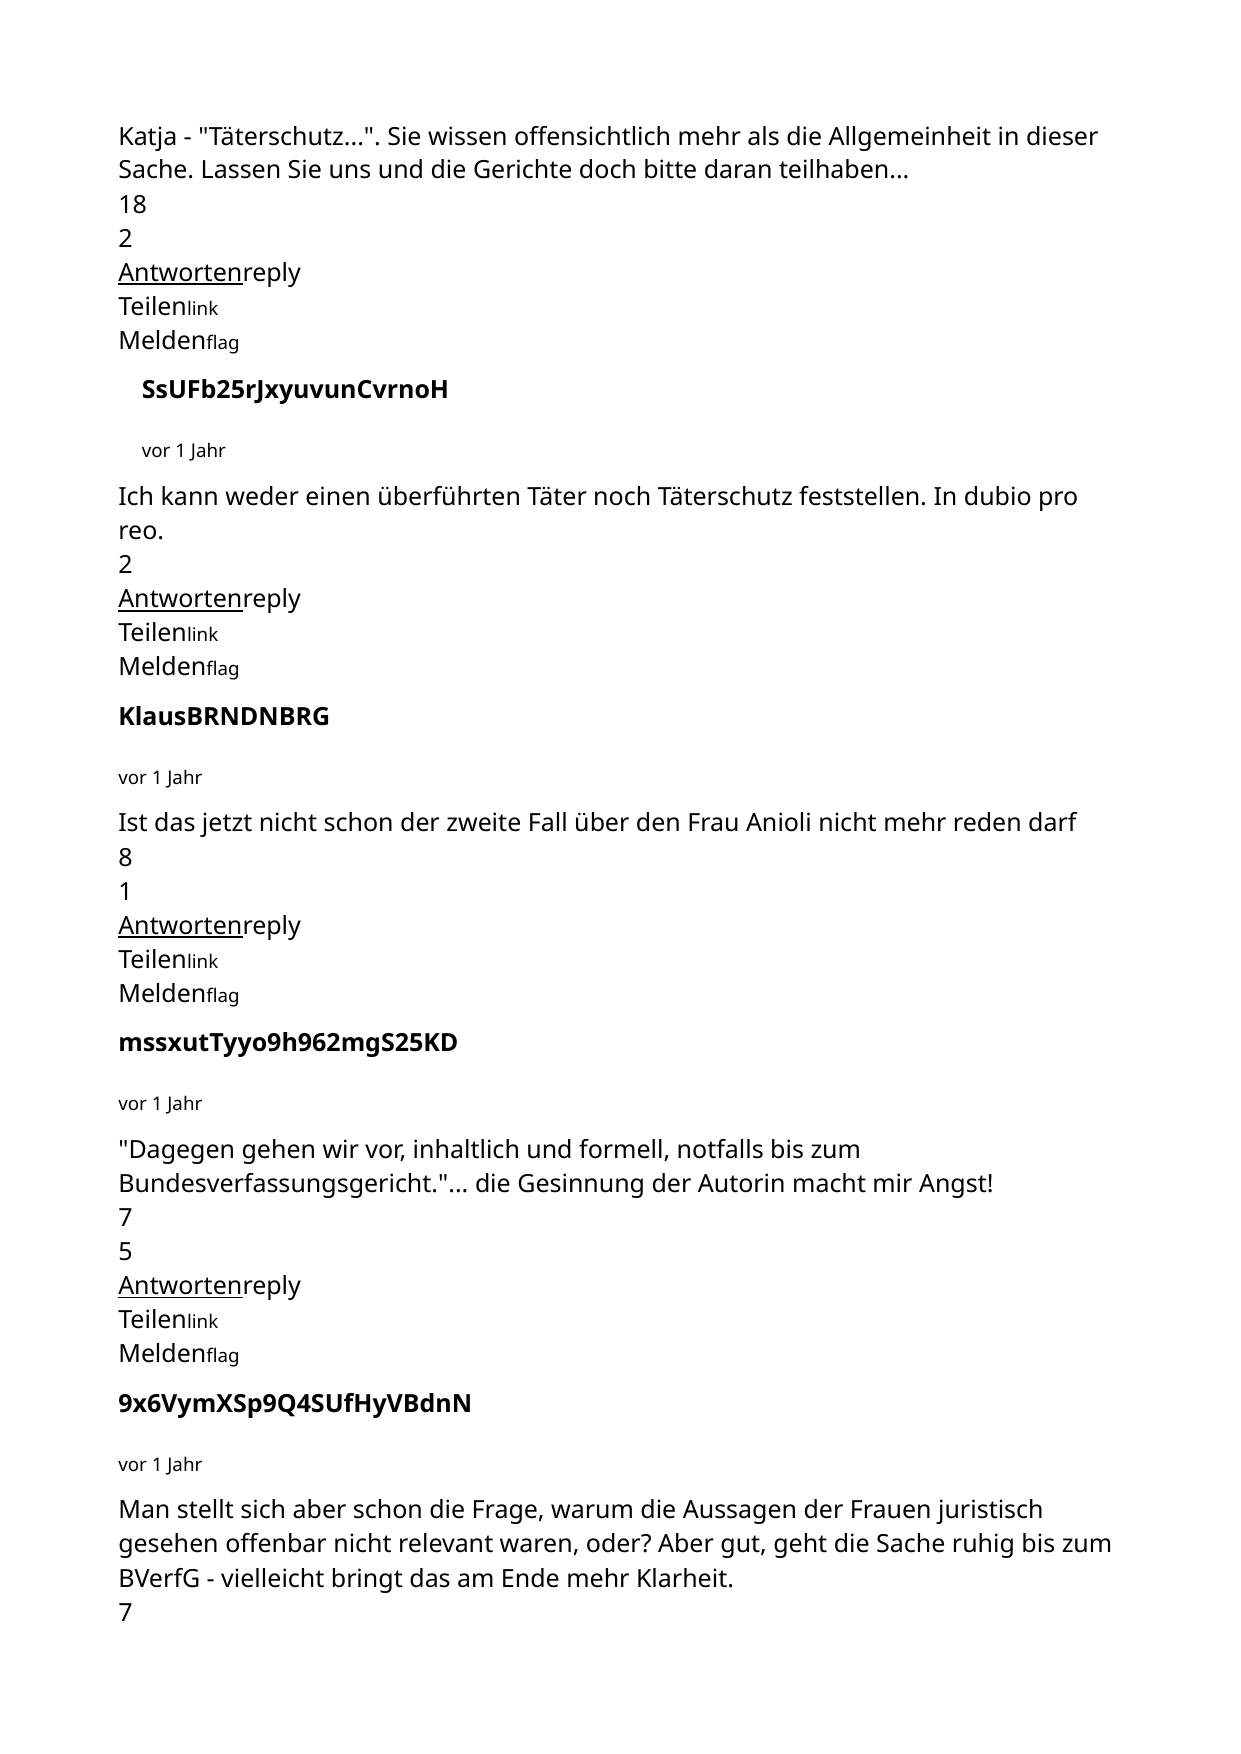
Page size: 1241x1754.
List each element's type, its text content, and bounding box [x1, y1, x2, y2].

text Teilenlink [118, 288, 1122, 322]
text Teilenlink [118, 1302, 1122, 1336]
text Antwortenreply [118, 254, 1122, 288]
text Meldenflag [118, 649, 1122, 683]
text Teilenlink [118, 941, 1122, 975]
text Ist das jetzt nicht schon der zweite Fall über den Frau Anioli nicht mehr reden darf [118, 805, 1122, 839]
text 5 [118, 1234, 1122, 1268]
text vor 1 Jahr [118, 1451, 1117, 1476]
text Katja - "Täterschutz...". Sie wissen offensichtlich mehr als die Allgemeinheit in dieser Sache. Lassen Sie uns und die Gerichte doch bitte daran teilhaben... [118, 118, 1122, 186]
text Meldenflag [118, 1336, 1122, 1370]
text Meldenflag [118, 975, 1122, 1009]
text Antwortenreply [118, 1268, 1122, 1302]
text 2 [118, 220, 1122, 254]
text Teilenlink [118, 615, 1122, 649]
text mssxutTyyo9h962mgS25KD [118, 1025, 1114, 1059]
text 7 [118, 1594, 1122, 1628]
text "Dagegen gehen wir vor, inhaltlich und formell, notfalls bis zum Bundesverfassungsgericht."... die Gesinnung der Autorin macht mir Angst! [118, 1132, 1122, 1200]
text 9x6VymXSp9Q4SUfHyVBdnN [118, 1386, 1114, 1420]
text KlausBRNDNBRG [118, 699, 1114, 733]
text SsUFb25rJxyuvunCvrnoH [142, 372, 1114, 406]
text Man stellt sich aber schon die Frage, warum die Aussagen der Frauen juristisch gesehen offenbar nicht relevant waren, oder? Aber gut, geht die Sache ruhig bis zum BVerfG - vielleicht bringt das am Ende mehr Klarheit. [118, 1492, 1122, 1594]
text 18 [118, 186, 1122, 220]
text vor 1 Jahr [118, 1090, 1117, 1116]
text Meldenflag [118, 322, 1122, 357]
text Antwortenreply [118, 581, 1122, 615]
text 2 [118, 547, 1122, 581]
text vor 1 Jahr [118, 764, 1117, 789]
text Ich kann weder einen überführten Täter noch Täterschutz feststellen. In dubio pro reo. [118, 479, 1122, 547]
text Antwortenreply [118, 907, 1122, 941]
text 1 [118, 873, 1122, 907]
text vor 1 Jahr [142, 437, 1117, 463]
text 8 [118, 839, 1122, 873]
text 7 [118, 1200, 1122, 1234]
